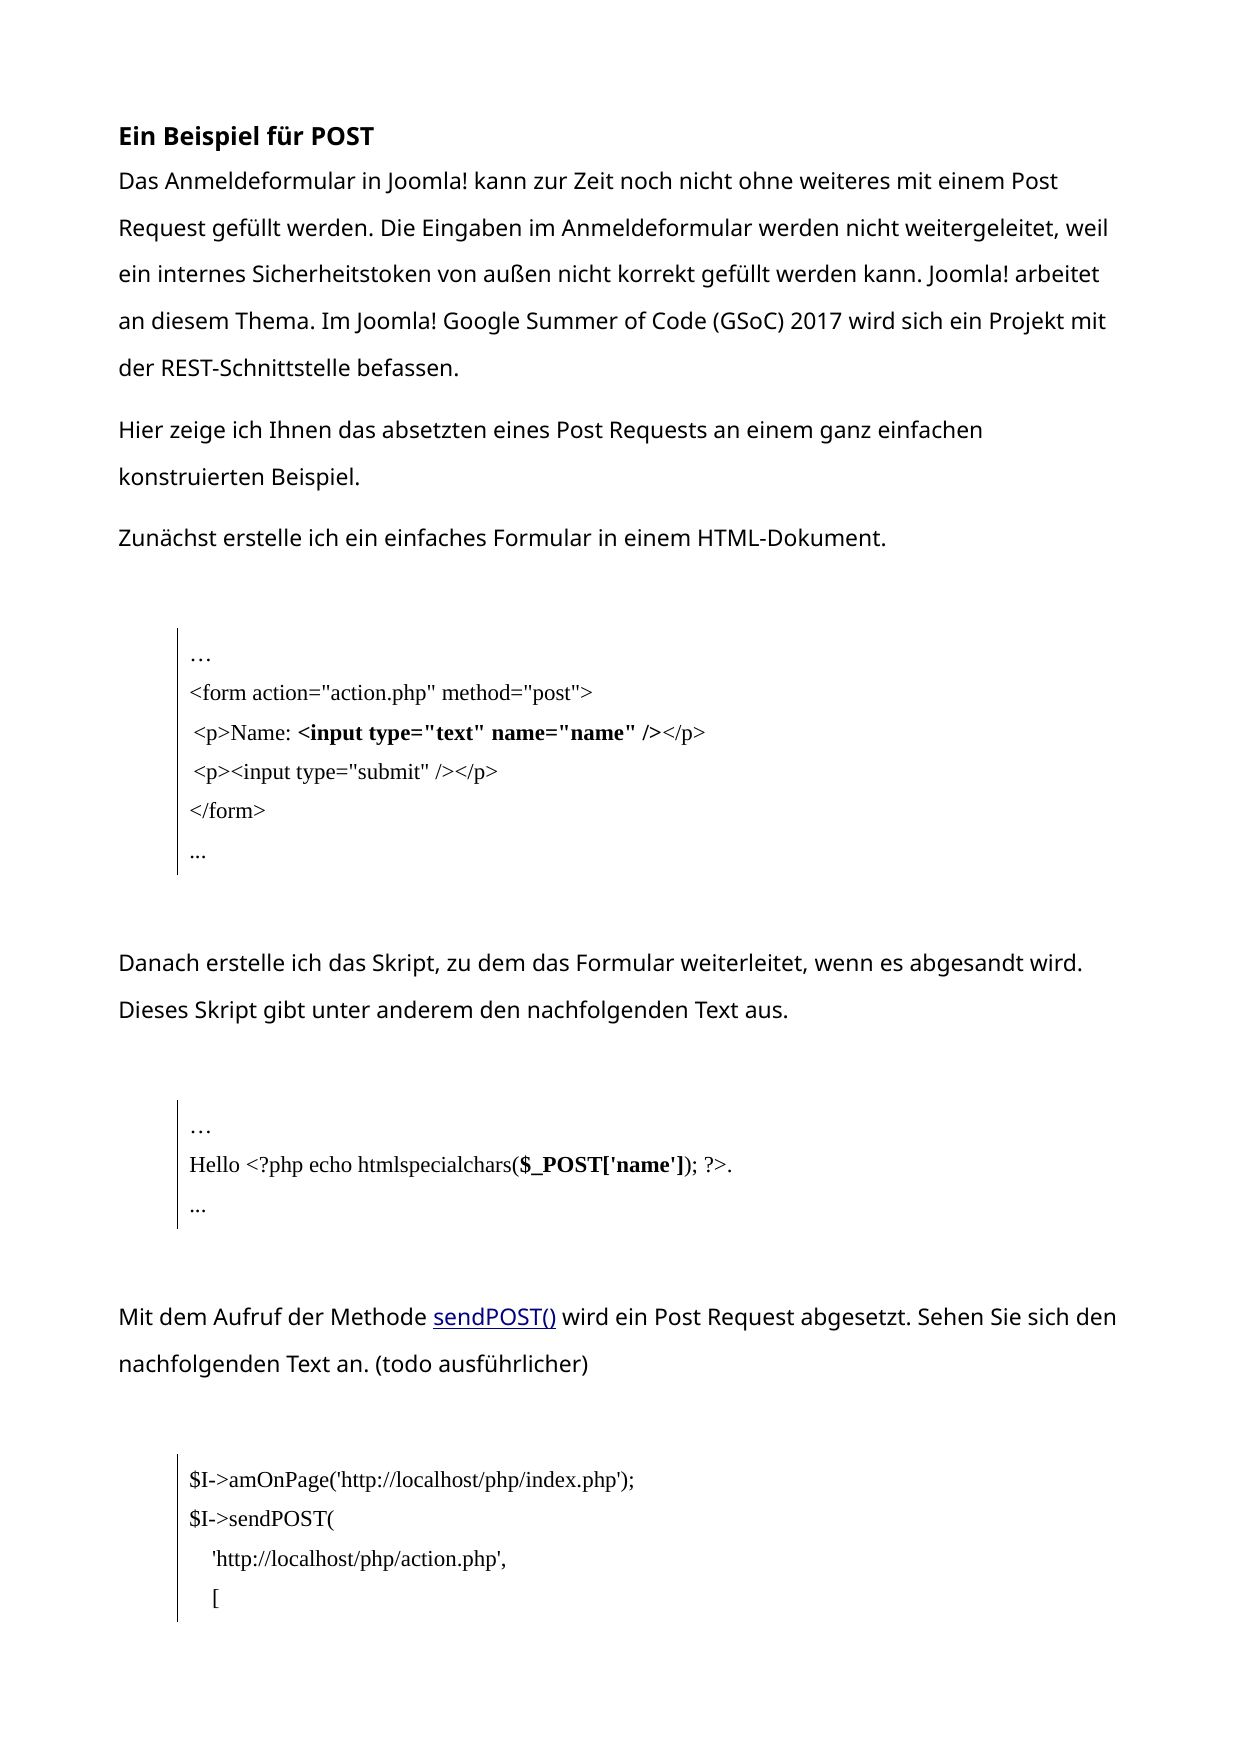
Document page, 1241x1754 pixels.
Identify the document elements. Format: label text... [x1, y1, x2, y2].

text … Hello <?php echo htmlspecialchars($_POST['name']); ?>. ... [178, 1100, 1122, 1229]
text … <form action="action.php" method="post"> <p>Name: <input type="text" name="name" /></p> <p><input type="submit" /></p> </form> ... [178, 628, 1122, 875]
text $I->amOnPage('http://localhost/php/index.php'); $I->sendPOST( 'http://localhost/php/action.php', [ [178, 1454, 1122, 1622]
text Mit dem Aufruf der Methode sendPOST() wird ein Post Request abgesetzt. Sehen Sie sich den nachfolgenden Text an. (todo ausführlicher) [118, 1301, 1122, 1379]
text Zunächst erstelle ich ein einfaches Formular in einem HTML-Dokument. [118, 522, 1122, 553]
text Das Anmeldeformular in Joomla! kann zur Zeit noch nicht ohne weiteres mit einem Post Request gefüllt werden. Die Eingaben im Anmeldeformular werden nicht weitergeleitet, weil ein internes Sicherheitstoken von außen nicht korrekt gefüllt werden kann. Joomla! arbeitet an diesem Thema. Im Joomla! Google Summer of Code (GSoC) 2017 wird sich ein Projekt mit der REST-Schnittstelle befassen. [118, 165, 1122, 383]
subtitle Ein Beispiel für POST [118, 118, 1122, 152]
text Danach erstelle ich das Skript, zu dem das Formular weiterleitet, wenn es abgesandt wird. Dieses Skript gibt unter anderem den nachfolgenden Text aus. [118, 947, 1122, 1026]
text Hier zeige ich Ihnen das absetzten eines Post Requests an einem ganz einfachen konstruierten Beispiel. [118, 414, 1122, 492]
